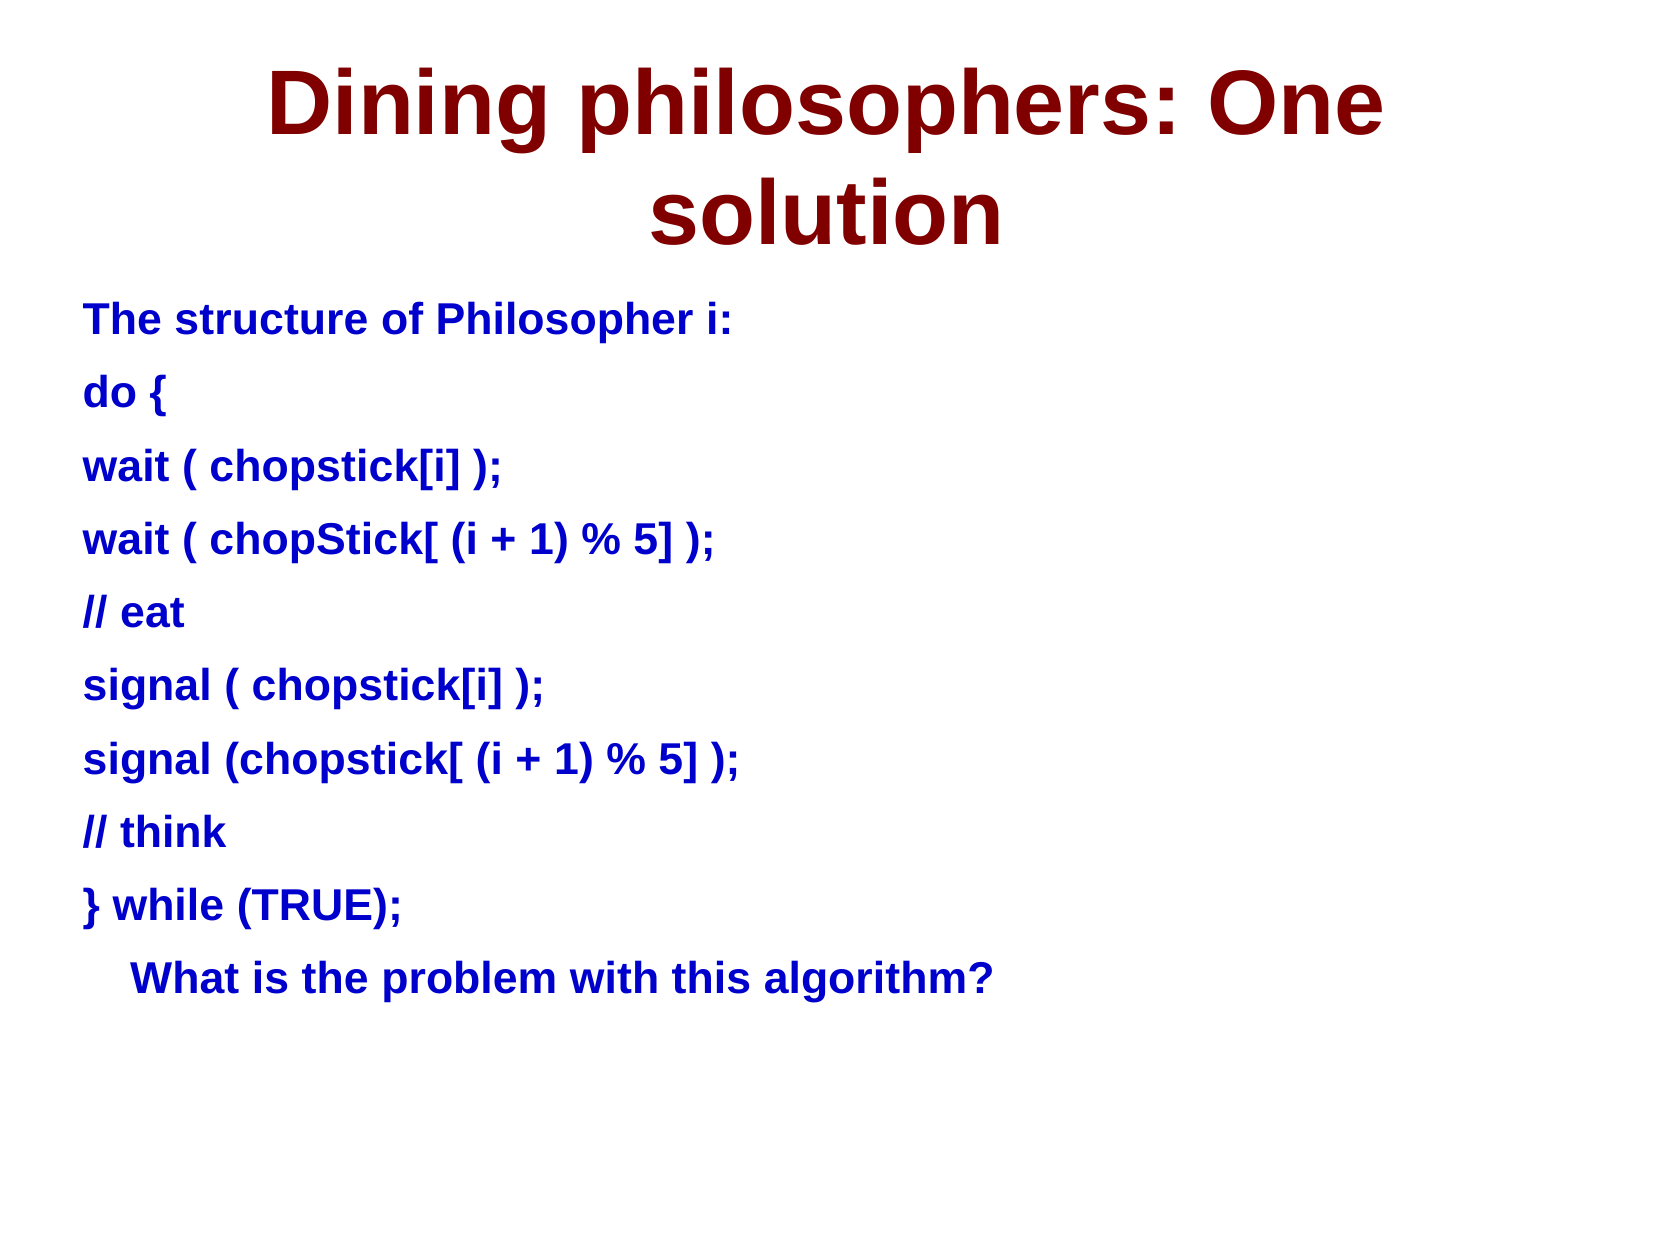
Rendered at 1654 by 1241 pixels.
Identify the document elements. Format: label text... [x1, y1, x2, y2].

list The structure of Philosopher i: do { wait ( chopstick[i] ); wait ( chopStick[ (i + 1) % 5] ); // eat signal ( chopstick[i] ); signal (chopstick[ (i + 1) % 5] ); // think } while (TRUE); What is the problem with this algorithm? [82, 290, 1571, 1010]
title Dining philosophers: One solution [82, 49, 1571, 257]
